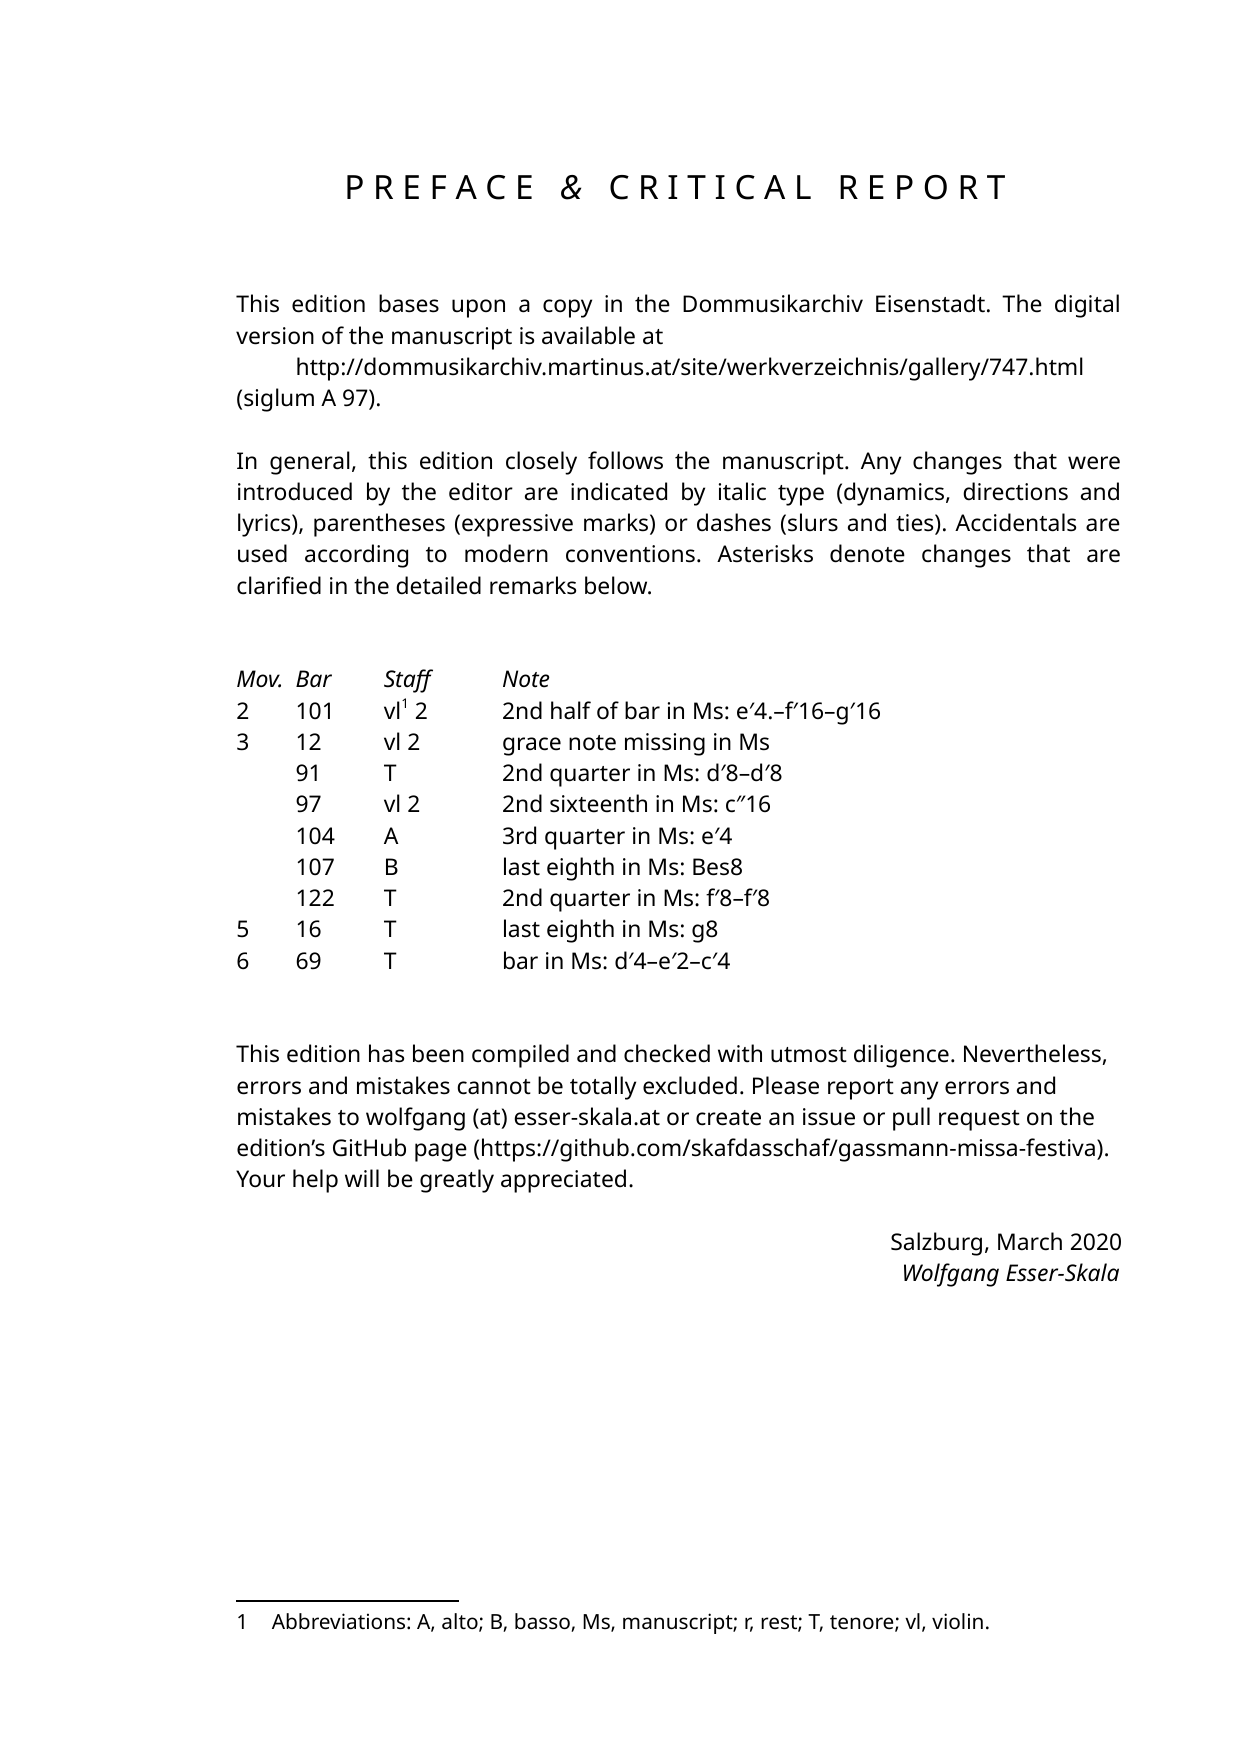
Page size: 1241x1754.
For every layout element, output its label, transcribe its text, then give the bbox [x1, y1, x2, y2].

text In general, this edition closely follows the manuscript. Any changes that were introduced by the editor are indicated by italic type (dynamics, directions and lyrics), parentheses (expressive marks) or dashes (slurs and ties). Accidentals are used according to modern conventions. Asterisks denote changes that are clarified in the detailed remarks below. [236, 445, 1122, 601]
text Mov. Bar Staff Note 2 101 vl 2 2nd half of bar in Ms: e′4.–f′16–g′16 3 12 vl 2 grace note missing in Ms 91 T 2nd quarter in Ms: d′8–d′8 97 vl 2 2nd sixteenth in Ms: c″16 104 A 3rd quarter in Ms: e′4 107 B last eighth in Ms: Bes8 122 T 2nd quarter in Ms: f′8–f′8 5 16 T last eighth in Ms: g8 6 69 T bar in Ms: d′4–e′2–c′4 This edition has been compiled and checked with utmost diligence. Nevertheless, errors and mistakes cannot be totally excluded. Please report any errors and mistakes to wolfgang (at) esser-skala.at or create an issue or pull request on the edition’s GitHub page (https://github.com/skafdasschaf/gassmann-missa-festiva). Your help will be greatly appreciated. [236, 663, 1122, 1195]
text P R E F A C E & C R I T I C A L R E P O R T [236, 163, 1122, 209]
text http://dommusikarchiv.martinus.at/site/werkverzeichnis/gallery/747.html (siglum A 97). [236, 351, 1122, 413]
text This edition bases upon a copy in the Dommusikarchiv Eisenstadt. The digital version of the manuscript is available at [236, 288, 1122, 351]
text Salzburg, March 2020 Wolfgang Esser-Skala [236, 1226, 1122, 1288]
text Abbreviations: A, alto; B, basso, Ms, manuscript; r, rest; T, tenore; vl, violin. [236, 1607, 1122, 1636]
